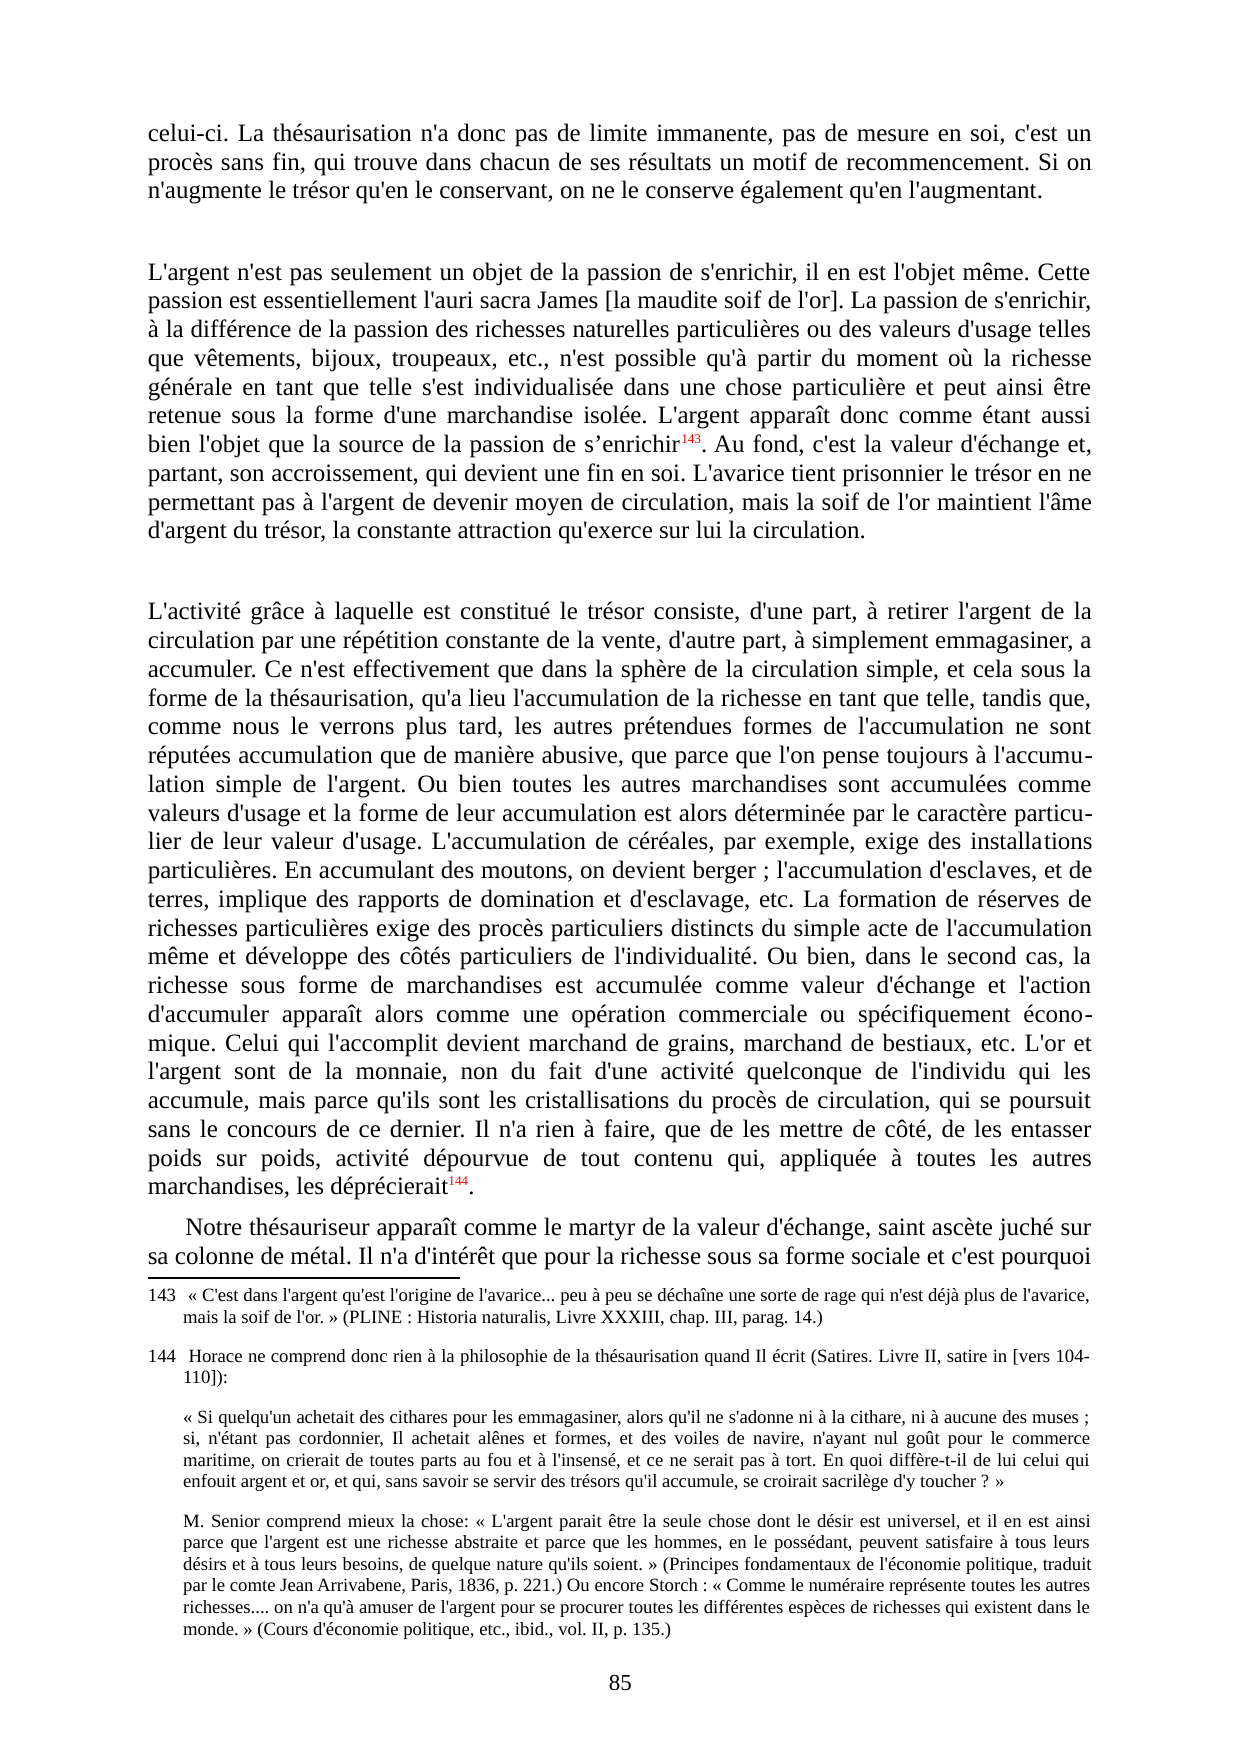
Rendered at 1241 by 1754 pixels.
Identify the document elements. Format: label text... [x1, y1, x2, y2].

text M. Senior comprend mieux la chose: « L'argent parait être la seule chose dont le désir est universel, et il en est ainsi parce que l'argent est une richesse abstraite et parce que les hommes, en le possédant, peuvent satisfaire à tous leurs désirs et à tous leurs besoins, de quelque nature qu'ils soient. » (Principes fondamentaux de l'économie politique, traduit par le comte Jean Arrivabene, Paris, 1836, p. 221.) Ou encore Storch : « Comme le numéraire représente toutes les autres richesses.... on n'a qu'à amuser de l'argent pour se procurer toutes les différentes espèces de richesses qui existent dans le monde. » (Cours d'économie politique, etc., ibid., vol. II, p. 135.) [148, 1510, 1093, 1639]
text « Si quelqu'un achetait des cithares pour les emmagasiner, alors qu'il ne s'adonne ni à la cithare, ni à aucune des muses ; si, n'étant pas cordonnier, Il achetait alênes et formes, et des voiles de navire, n'ayant nul goût pour le commerce maritime, on crierait de toutes parts au fou et à l'insensé, et ce ne serait pas à tort. En quoi diffère-t-il de lui celui qui enfouit argent et or, et qui, sans savoir se servir des trésors qu'il accumule, se croirait sacrilège d'y toucher ? » [148, 1406, 1093, 1492]
text celui-ci. La thésaurisation n'a donc pas de limite immanente, pas de mesure en soi, c'est un procès sans fin, qui trouve dans chacun de ses résultats un motif de recommencement. Si on n'augmente le trésor qu'en le conservant, on ne le conserve également qu'en l'augmentant. [148, 118, 1093, 204]
text L'activité grâce à laquelle est constitué le trésor consiste, d'une part, à retirer l'argent de la circulation par une répétition constante de la vente, d'autre part, à simplement emmagasiner, a accumuler. Ce n'est effectivement que dans la sphère de la circulation simple, et cela sous la forme de la thésaurisation, qu'a lieu l'accumulation de la richesse en tant que telle, tandis que, comme nous le verrons plus tard, les autres prétendues formes de l'accumulation ne sont réputées accumulation que de manière abusive, que parce que l'on pense toujours à l'accumu­lation simple de l'argent. Ou bien toutes les autres marchandises sont accumulées comme valeurs d'usage et la forme de leur accumulation est alors déterminée par le caractère particu­lier de leur valeur d'usage. L'accumulation de céréales, par exemple, exige des installa­tions particulières. En accumulant des moutons, on devient berger ; l'accumulation d'escla­ves, et de terres, implique des rapports de domination et d'esclavage, etc. La formation de réserves de richesses particulières exige des procès particuliers distincts du simple acte de l'accumulation même et développe des côtés particuliers de l'individualité. Ou bien, dans le second cas, la richesse sous forme de marchandises est accumulée comme valeur d'échange et l'action d'accumuler apparaît alors comme une opération commerciale ou spécifiquement écono­mique. Celui qui l'accomplit devient marchand de grains, marchand de bestiaux, etc. L'or et l'argent sont de la monnaie, non du fait d'une activité quelconque de l'individu qui les accumule, mais parce qu'ils sont les cristallisations du procès de circulation, qui se poursuit sans le concours de ce dernier. Il n'a rien à faire, que de les mettre de côté, de les entasser poids sur poids, activité dépourvue de tout contenu qui, appliquée à toutes les autres marchandises, les déprécierait. [148, 596, 1093, 1200]
text Horace ne comprend donc rien à la philosophie de la thésaurisation quand Il écrit (Satires. Livre II, satire in [vers 104-110]): [148, 1345, 1093, 1388]
text L'argent n'est pas seulement un objet de la passion de s'enrichir, il en est l'objet même. Cette passion est essentiellement l'auri sacra James [la maudite soif de l'or]. La passion de s'enrichir, à la différence de la passion des richesses naturelles particulières ou des valeurs d'usage telles que vêtements, bijoux, troupeaux, etc., n'est possible qu'à partir du moment où la richesse générale en tant que telle s'est individualisée dans une chose particulière et peut ainsi être retenue sous la forme d'une marchandise isolée. L'argent apparaît donc comme étant aussi bien l'objet que la source de la passion de s’enrichir. Au fond, c'est la valeur d'échange et, partant, son accroissement, qui devient une fin en soi. L'avarice tient prisonnier le trésor en ne permettant pas à l'argent de devenir moyen de circulation, mais la soif de l'or maintient l'âme d'argent du trésor, la constante attraction qu'exerce sur lui la circulation. [148, 257, 1093, 544]
text « C'est dans l'argent qu'est l'origine de l'avarice... peu à peu se déchaîne une sorte de rage qui n'est déjà plus de l'avarice, mais la soif de l'or. » (PLINE : Historia naturalis, Livre XXXIII, chap. III, parag. 14.) [148, 1284, 1093, 1327]
text Notre thésauriseur apparaît comme le martyr de la valeur d'échange, saint ascète juché sur sa colonne de métal. Il n'a d'intérêt que pour la richesse sous sa forme sociale et c'est pourquoi [148, 1212, 1093, 1269]
